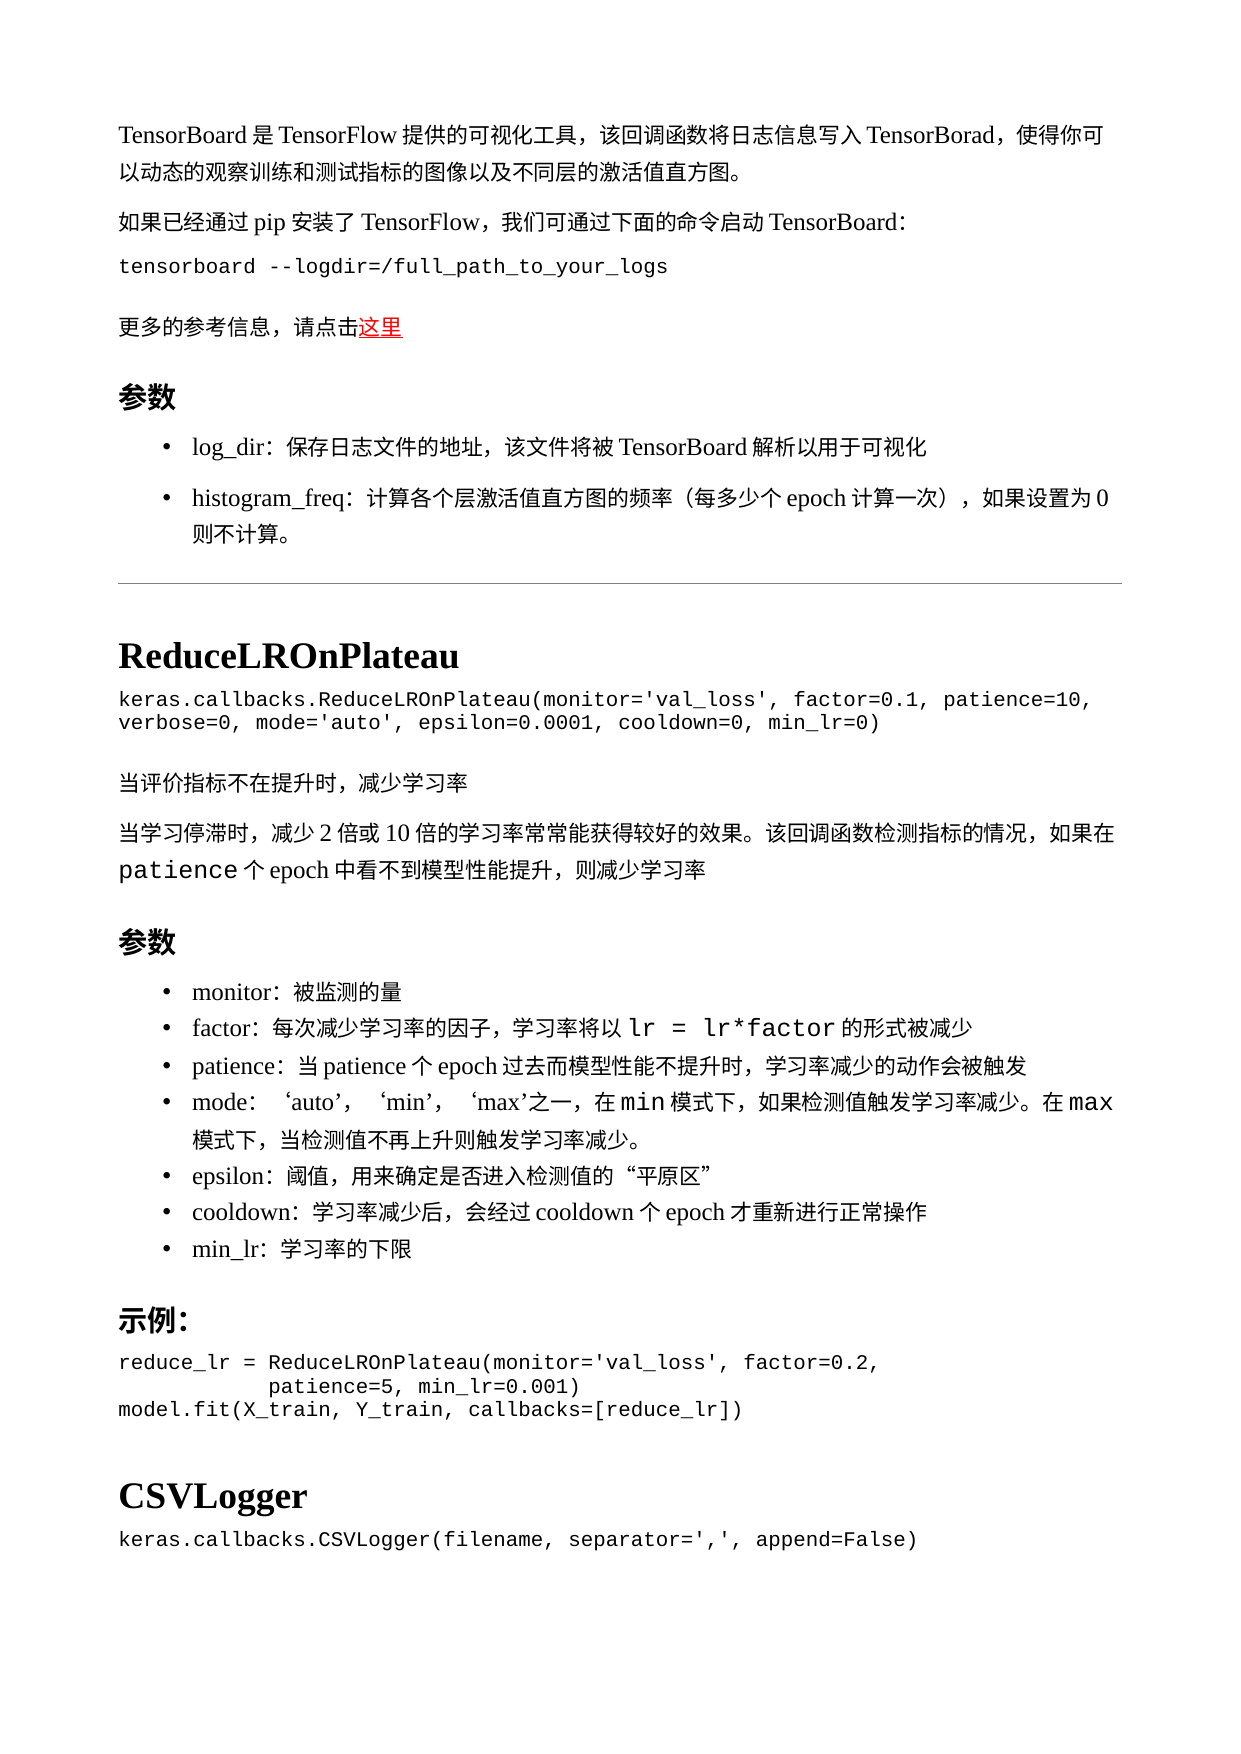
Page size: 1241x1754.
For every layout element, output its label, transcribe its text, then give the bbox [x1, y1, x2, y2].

list log_dir：保存日志文件的地址，该文件将被TensorBoard解析以用于可视化 [162, 430, 1122, 462]
text 当评价指标不在提升时，减少学习率 [118, 766, 1122, 797]
text model.fit(X_train, Y_train, callbacks=[reduce_lr]) [118, 1399, 1122, 1423]
text 更多的参考信息，请点击这里 [118, 309, 1122, 341]
list cooldown：学习率减少后，会经过cooldown个epoch才重新进行正常操作 [162, 1195, 1122, 1227]
text 当学习停滞时，减少2倍或10倍的学习率常常能获得较好的效果。该回调函数检测指标的情况，如果在patience个epoch中看不到模型性能提升，则减少学习率 [118, 816, 1122, 886]
subtitle 参数 [118, 920, 1122, 962]
text 如果已经通过pip安装了TensorFlow，我们可通过下面的命令启动TensorBoard： [118, 205, 1122, 237]
list mode：‘auto’，‘min’，‘max’之一，在min模式下，如果检测值触发学习率减少。在max模式下，当检测值不再上升则触发学习率减少。 [162, 1085, 1122, 1154]
text patience=5, min_lr=0.001) [118, 1376, 1122, 1399]
subtitle ReduceLROnPlateau [118, 633, 1122, 676]
text tensorboard --logdir=/full_path_to_your_logs [118, 256, 1122, 280]
text keras.callbacks.ReduceLROnPlateau(monitor='val_loss', factor=0.1, patience=10, verbose=0, mode='auto', epsilon=0.0001, cooldown=0, min_lr=0) [118, 689, 1122, 736]
subtitle 参数 [118, 375, 1122, 417]
text keras.callbacks.CSVLogger(filename, separator=',', append=False) [118, 1529, 1122, 1553]
text reduce_lr = ReduceLROnPlateau(monitor='val_loss', factor=0.2, [118, 1352, 1122, 1376]
list factor：每次减少学习率的因子，学习率将以lr = lr*factor的形式被减少 [162, 1011, 1122, 1044]
subtitle CSVLogger [118, 1473, 1122, 1516]
text TensorBoard是TensorFlow提供的可视化工具，该回调函数将日志信息写入TensorBorad，使得你可以动态的观察训练和测试指标的图像以及不同层的激活值直方图。 [118, 118, 1122, 186]
list patience：当patience个epoch过去而模型性能不提升时，学习率减少的动作会被触发 [162, 1049, 1122, 1080]
subtitle 示例： [118, 1297, 1122, 1339]
list epsilon：阈值，用来确定是否进入检测值的“平原区” [162, 1159, 1122, 1191]
list min_lr：学习率的下限 [162, 1232, 1122, 1263]
list histogram_freq：计算各个层激活值直方图的频率（每多少个epoch计算一次），如果设置为0则不计算。 [162, 481, 1122, 549]
list monitor：被监测的量 [162, 974, 1122, 1006]
